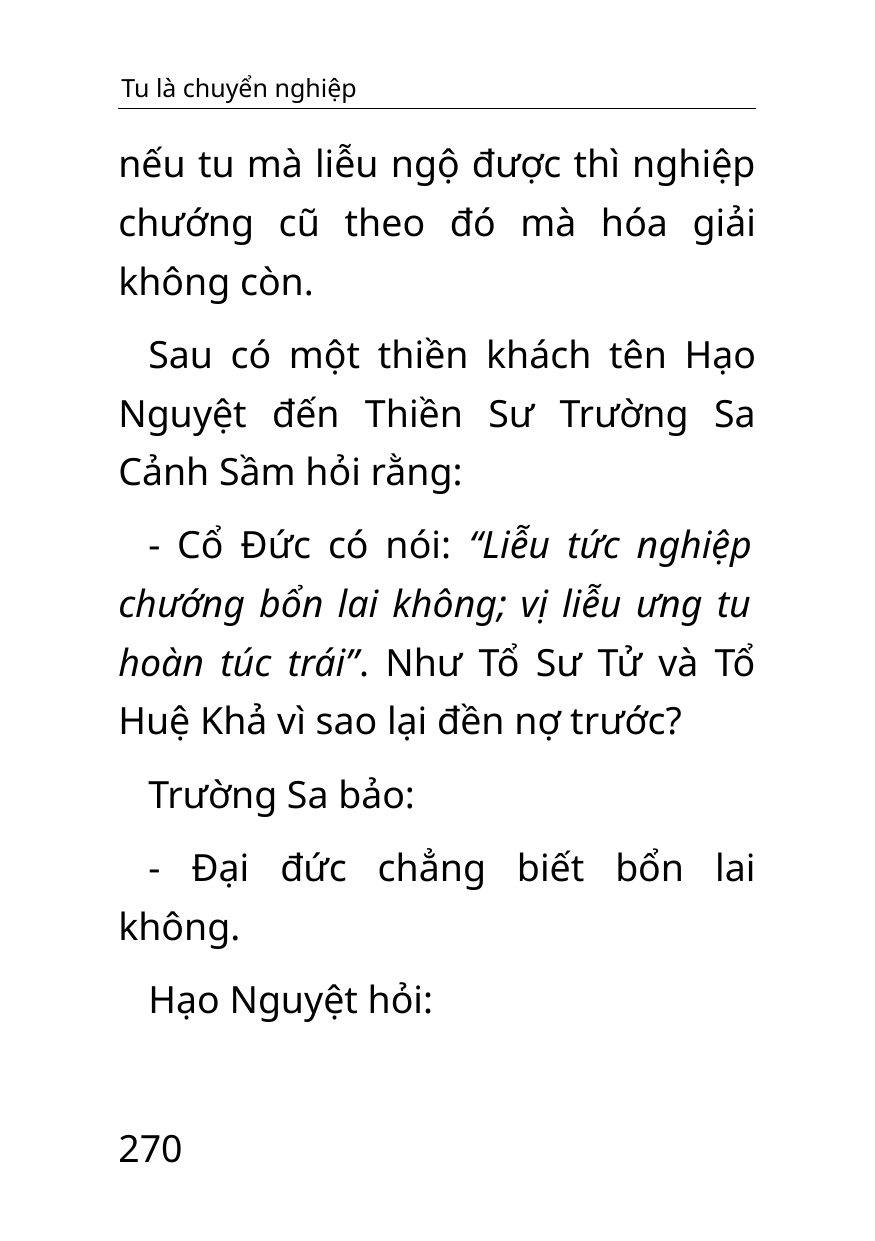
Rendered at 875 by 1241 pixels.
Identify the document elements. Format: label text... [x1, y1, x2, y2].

text Hạo Nguyệt hỏi: [118, 973, 756, 1024]
text - Cổ Đức có nói: “Liễu tức nghiệp chướng bổn lai không; vị liễu ưng tu hoàn túc trái”. Như Tổ Sư Tử và Tổ Huệ Khả vì sao lại đền nợ trước? [118, 519, 756, 746]
text Sau có một thiền khách tên Hạo Nguyệt đến Thiền Sư Trường Sa Cảnh Sầm hỏi rằng: [118, 328, 756, 497]
text nếu tu mà liễu ngộ được thì nghiệp chướng cũ theo đó mà hóa giải không còn. [118, 138, 756, 306]
text Trường Sa bảo: [118, 768, 756, 819]
text - Đại đức chẳng biết bổn lai không. [118, 841, 756, 951]
